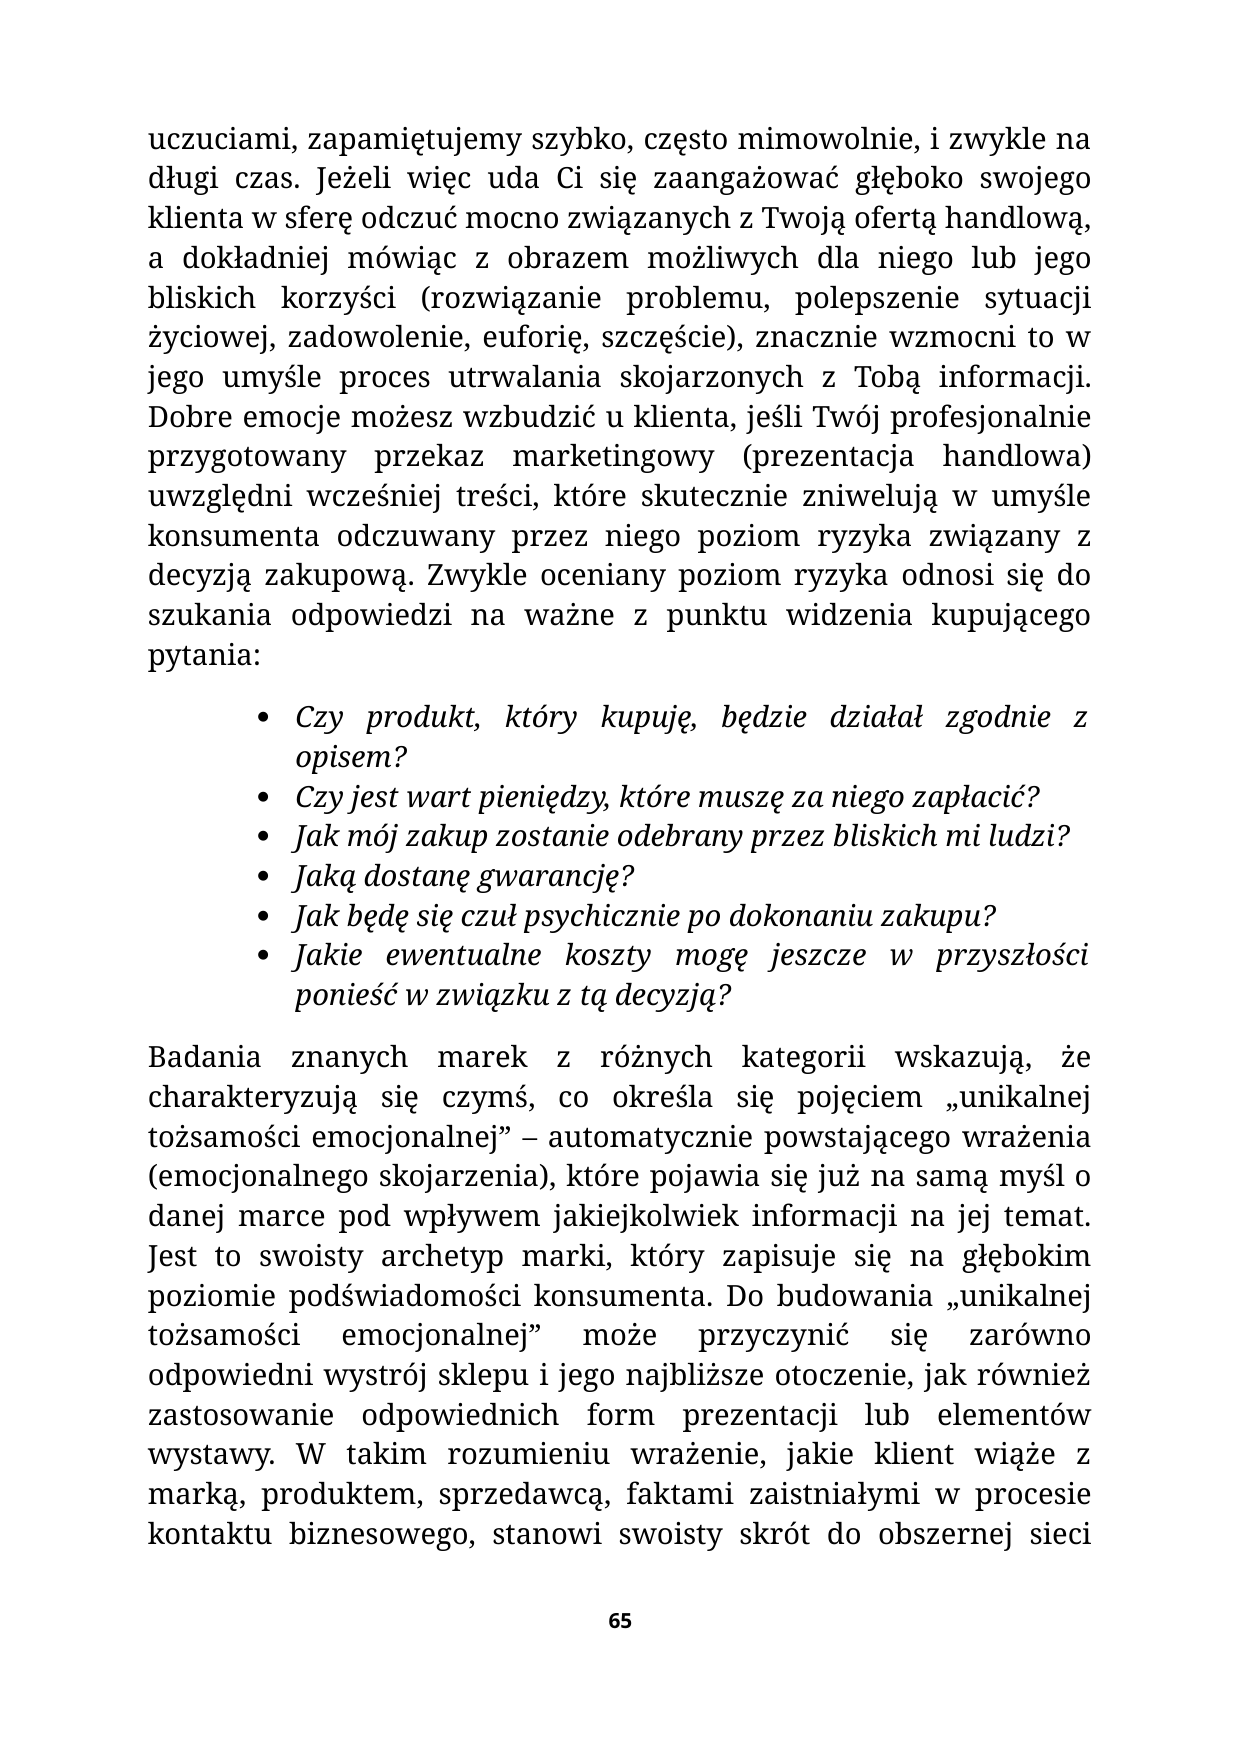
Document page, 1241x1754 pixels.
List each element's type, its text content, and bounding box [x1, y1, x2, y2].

list Jak będę się czuł psychicznie po dokonaniu zakupu? [258, 895, 1093, 934]
list Czy jest wart pieniędzy, które muszę za niego zapłacić? [258, 776, 1093, 816]
list Jak mój zakup zostanie odebrany przez bliskich mi ludzi? [258, 816, 1093, 855]
list Jaką dostanę gwarancję? [258, 855, 1093, 895]
list Czy produkt, który kupuję, będzie działał zgodnie z opisem? [258, 696, 1093, 776]
text uczuciami, zapamiętujemy szybko, często mimowolnie, i zwykle na długi czas. Jeżeli więc uda Ci się zaangażować głęboko swojego klienta w sferę odczuć mocno związanych z Twoją ofertą handlową, a dokładniej mówiąc z obrazem możliwych dla niego lub jego bliskich korzyści (rozwiązanie problemu, polepszenie sytuacji życiowej, zadowolenie, euforię, szczęście), znacznie wzmocni to w jego umyśle proces utrwalania skojarzonych z Tobą informacji. Dobre emocje możesz wzbudzić u klienta, jeśli Twój profesjonalnie przygotowany przekaz marketingowy (prezentacja handlowa) uwzględni wcześniej treści, które skutecznie zniwelują w umyśle konsumenta odczuwany przez niego poziom ryzyka związany z decyzją zakupową. Zwykle oceniany poziom ryzyka odnosi się do szukania odpowiedzi na ważne z punktu widzenia kupującego pytania: [148, 118, 1093, 674]
text Badania znanych marek z różnych kategorii wskazują, że charakteryzują się czymś, co określa się pojęciem „unikalnej tożsamości emocjonalnej” – automatycznie powstającego wrażenia (emocjonalnego skojarzenia), które pojawia się już na samą myśl o danej marce pod wpływem jakiejkolwiek informacji na jej temat. Jest to swoisty archetyp marki, który zapisuje się na głębokim poziomie podświadomości konsumenta. Do budowania „unikalnej tożsamości emocjonalnej” może przyczynić się zarówno odpowiedni wystrój sklepu i jego najbliższe otoczenie, jak również zastosowanie odpowiednich form prezentacji lub elementów wystawy. W takim rozumieniu wrażenie, jakie klient wiąże z marką, produktem, sprzedawcą, faktami zaistniałymi w procesie kontaktu biznesowego, stanowi swoisty skrót do obszernej sieci [148, 1037, 1093, 1553]
list Jakie ewentualne koszty mogę jeszcze w przyszłości ponieść w związku z tą decyzją? [258, 934, 1093, 1014]
